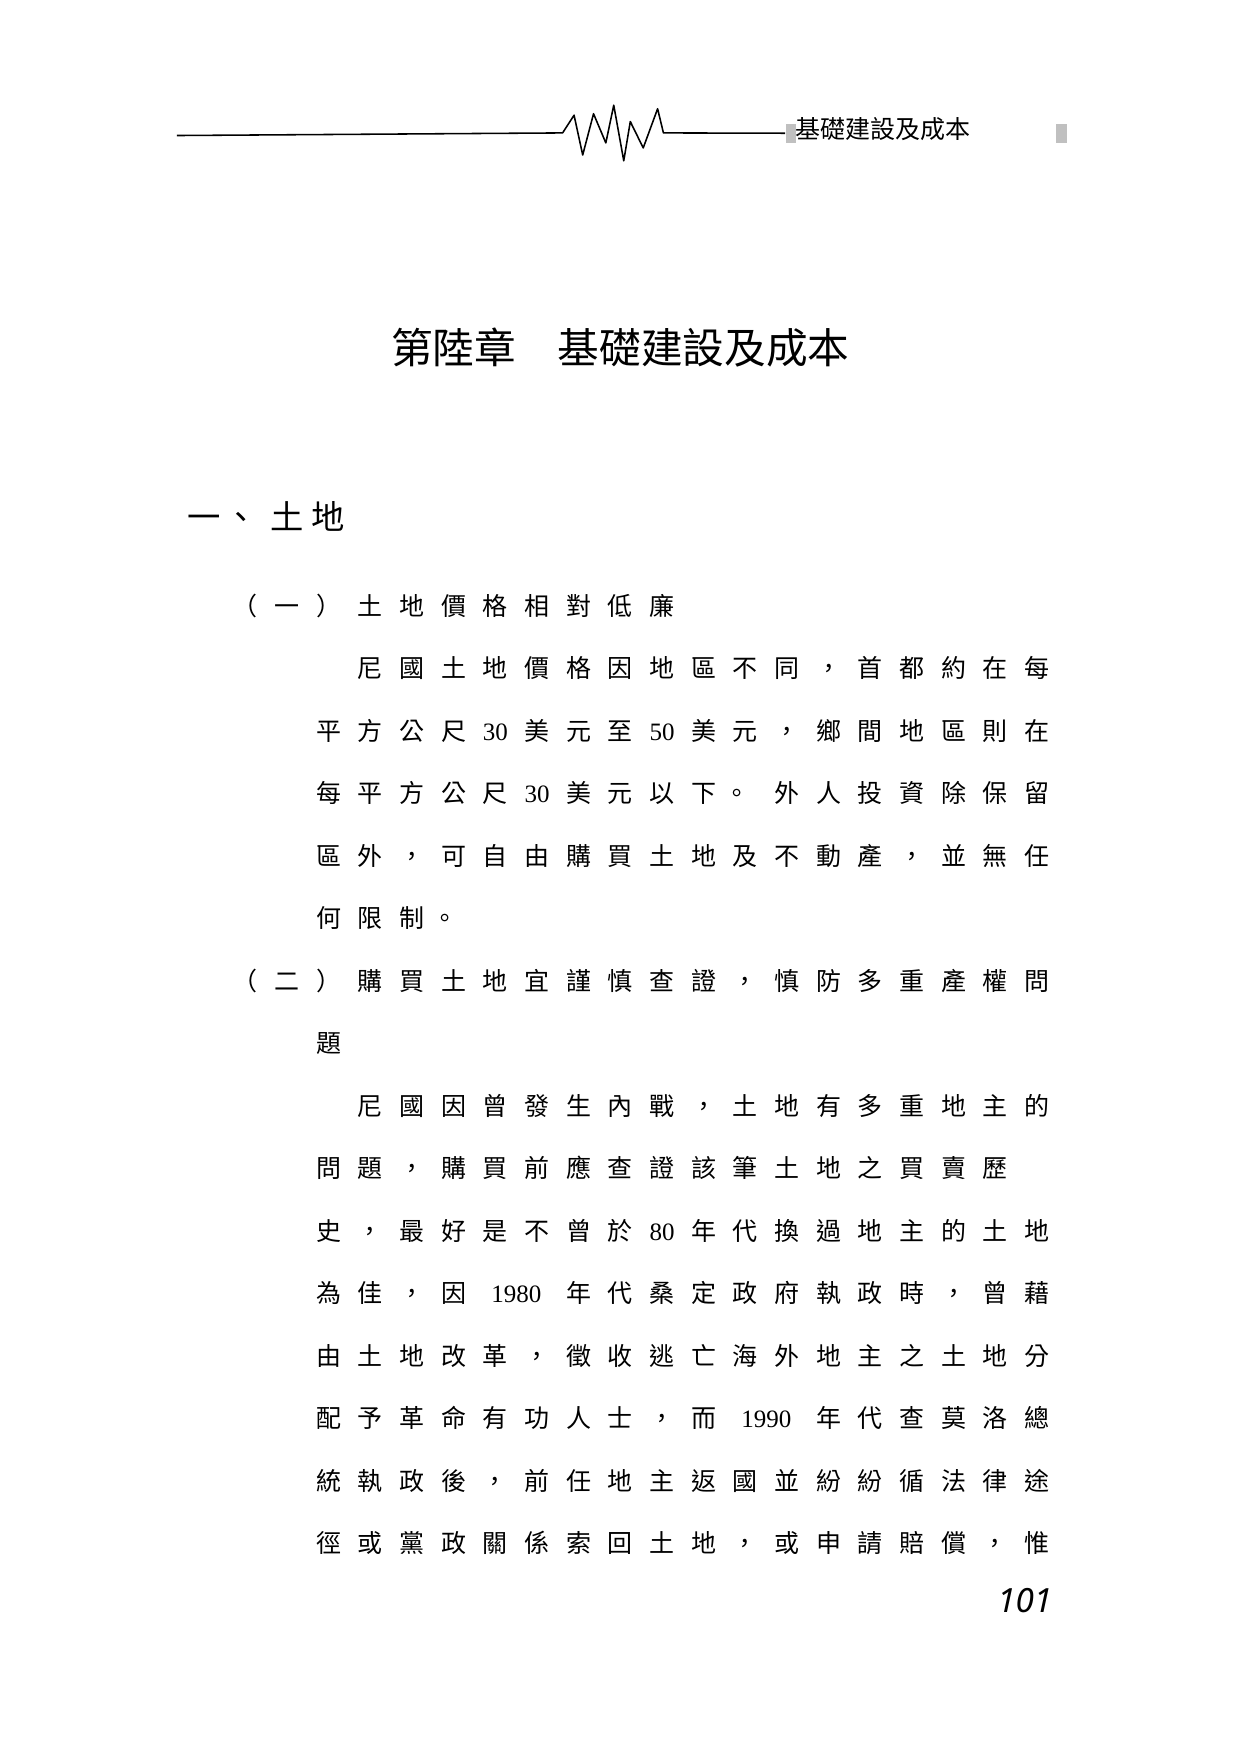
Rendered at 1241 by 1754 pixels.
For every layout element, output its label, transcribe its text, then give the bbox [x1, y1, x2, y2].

text （二）購買土地宜謹慎查證，慎防多重產權問題 [207, 938, 1058, 1063]
text 尼國因曾發生內戰，土地有多重地主的問題，購買前應查證該筆土地之買賣歷史，最好是不曾於80年代換過地主的土地為佳，因1980年代桑定政府執政時，曾藉由土地改革，徵收逃亡海外地主之土地分配予革命有功人士，而1990年代查莫洛總統執政後，前任地主返國並紛紛循法律途徑或黨政關係索回土地，或申請賠償，惟 [281, 1063, 1058, 1563]
text （一）土地價格相對低廉 [207, 563, 1058, 625]
text 尼國土地價格因地區不同，首都約在每平方公尺30美元至50美元，鄉間地區則在每平方公尺30美元以下。外人投資除保留區外，可自由購買土地及不動產，並無任何限制。 [281, 625, 1058, 938]
text 第陸章 基礎建設及成本 [183, 304, 1058, 366]
text 一、土地 [183, 473, 1058, 536]
